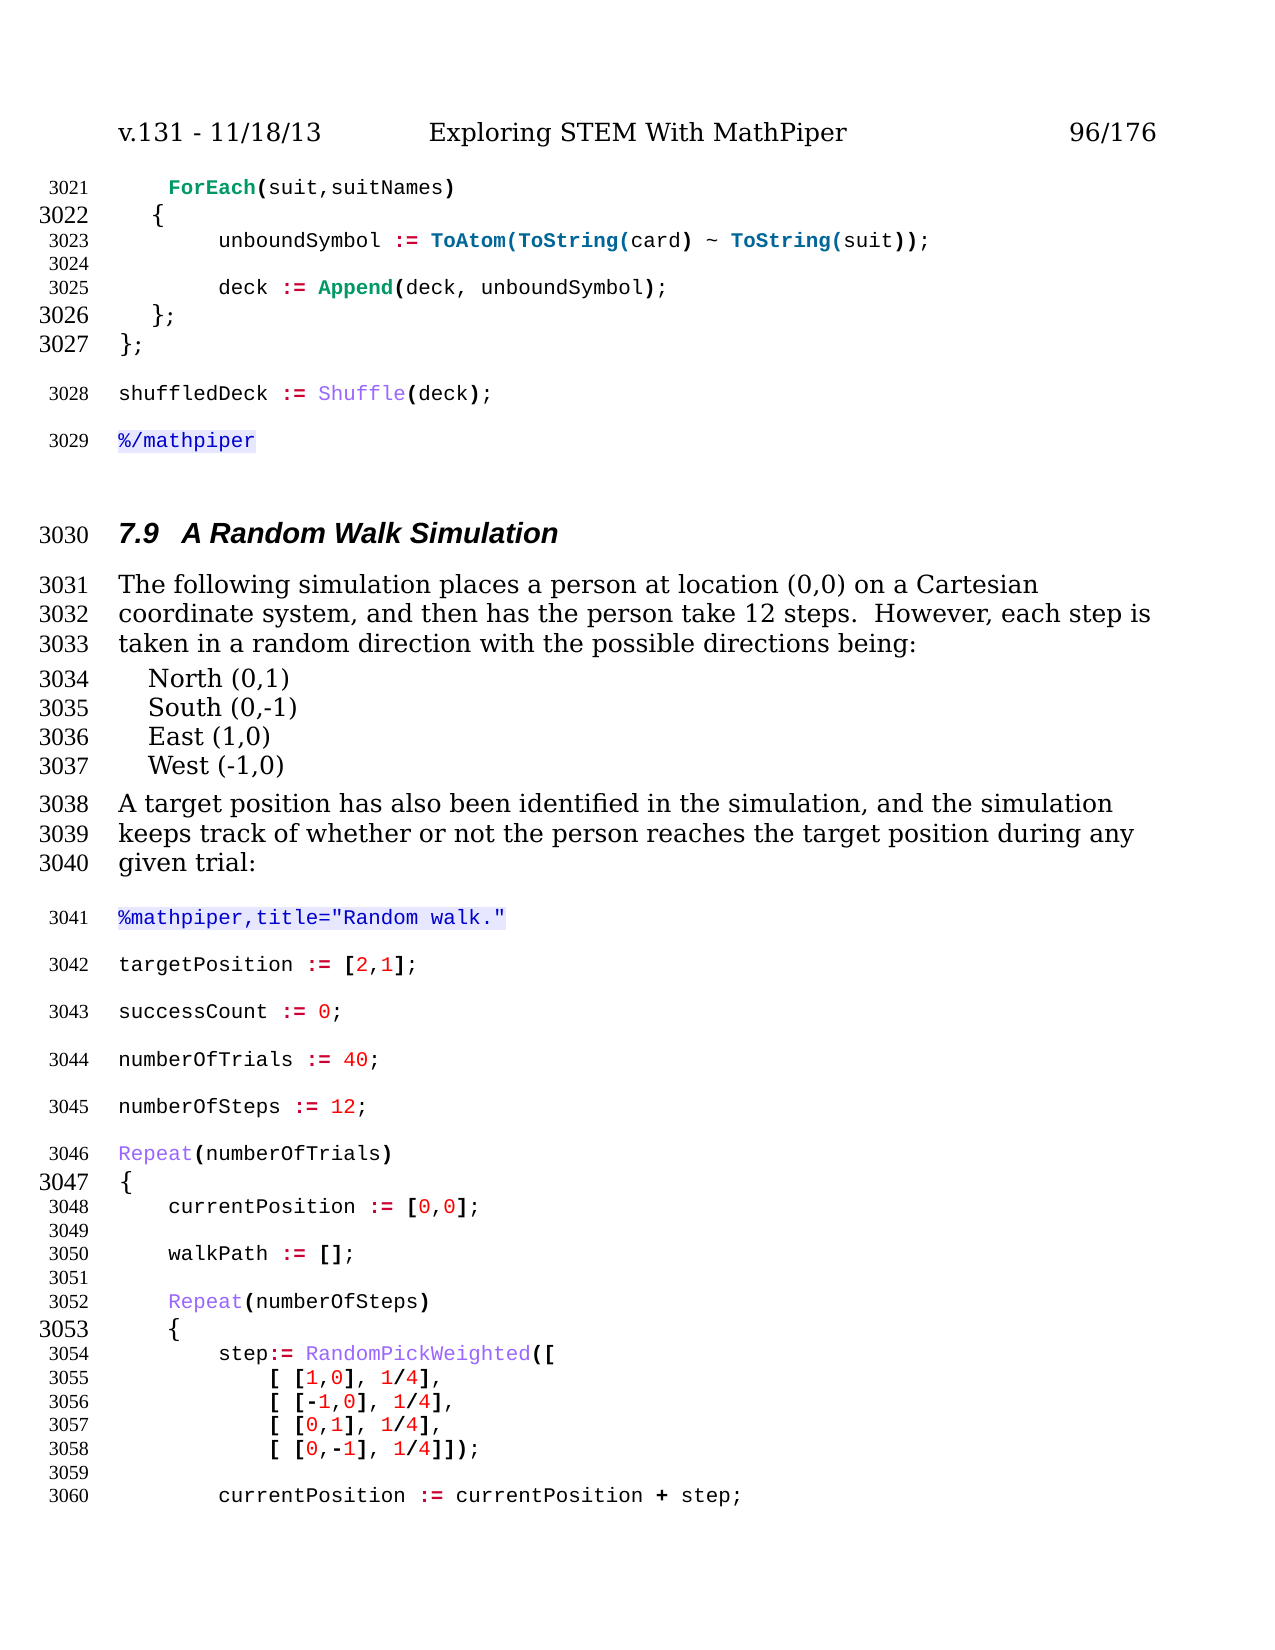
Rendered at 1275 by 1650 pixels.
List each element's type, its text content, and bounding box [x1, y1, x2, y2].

text [ [-1,0], 1/4], [118, 1391, 1157, 1414]
text shuffledDeck := Shuffle(deck); [118, 382, 1157, 406]
text [ [1,0], 1/4], [118, 1367, 1157, 1391]
text %mathpiper,title="Random walk." [118, 907, 1157, 930]
text East (1,0) [148, 722, 1157, 751]
text { [118, 1314, 1157, 1343]
text North (0,1) [148, 664, 1157, 693]
text walkPath := []; [118, 1243, 1157, 1267]
text deck := Append(deck, unboundSymbol); [118, 277, 1157, 301]
text ForEach(suit,suitNames) [118, 177, 1157, 200]
subtitle A Random Walk Simulation [118, 516, 1157, 549]
text %/mathpiper [118, 430, 1157, 453]
text Repeat(numberOfSteps) [118, 1291, 1157, 1314]
text South (0,-1) [148, 693, 1157, 722]
text { [118, 1167, 1157, 1196]
text A target position has also been identified in the simulation, and the simulation keeps track of whether or not the person reaches the target position during any given trial: [118, 789, 1157, 877]
text The following simulation places a person at location (0,0) on a Cartesian coordinate system, and then has the person take 12 steps. However, each step is taken in a random direction with the possible directions being: [118, 570, 1157, 658]
text unboundSymbol := ToAtom(ToString(card) ~ ToString(suit)); [118, 229, 1157, 253]
text { [118, 200, 1157, 229]
text West (-1,0) [148, 751, 1157, 781]
text currentPosition := [0,0]; [118, 1196, 1157, 1220]
text }; [118, 330, 1157, 359]
text [ [0,-1], 1/4]]); [118, 1438, 1157, 1462]
text currentPosition := currentPosition + step; [118, 1485, 1157, 1509]
text step:= RandomPickWeighted([ [118, 1343, 1157, 1367]
text targetPosition := [2,1]; [118, 954, 1157, 978]
text successCount := 0; [118, 1001, 1157, 1025]
text numberOfTrials := 40; [118, 1049, 1157, 1072]
text numberOfSteps := 12; [118, 1096, 1157, 1119]
text Repeat(numberOfTrials) [118, 1143, 1157, 1167]
text }; [118, 301, 1157, 330]
text [ [0,1], 1/4], [118, 1414, 1157, 1438]
